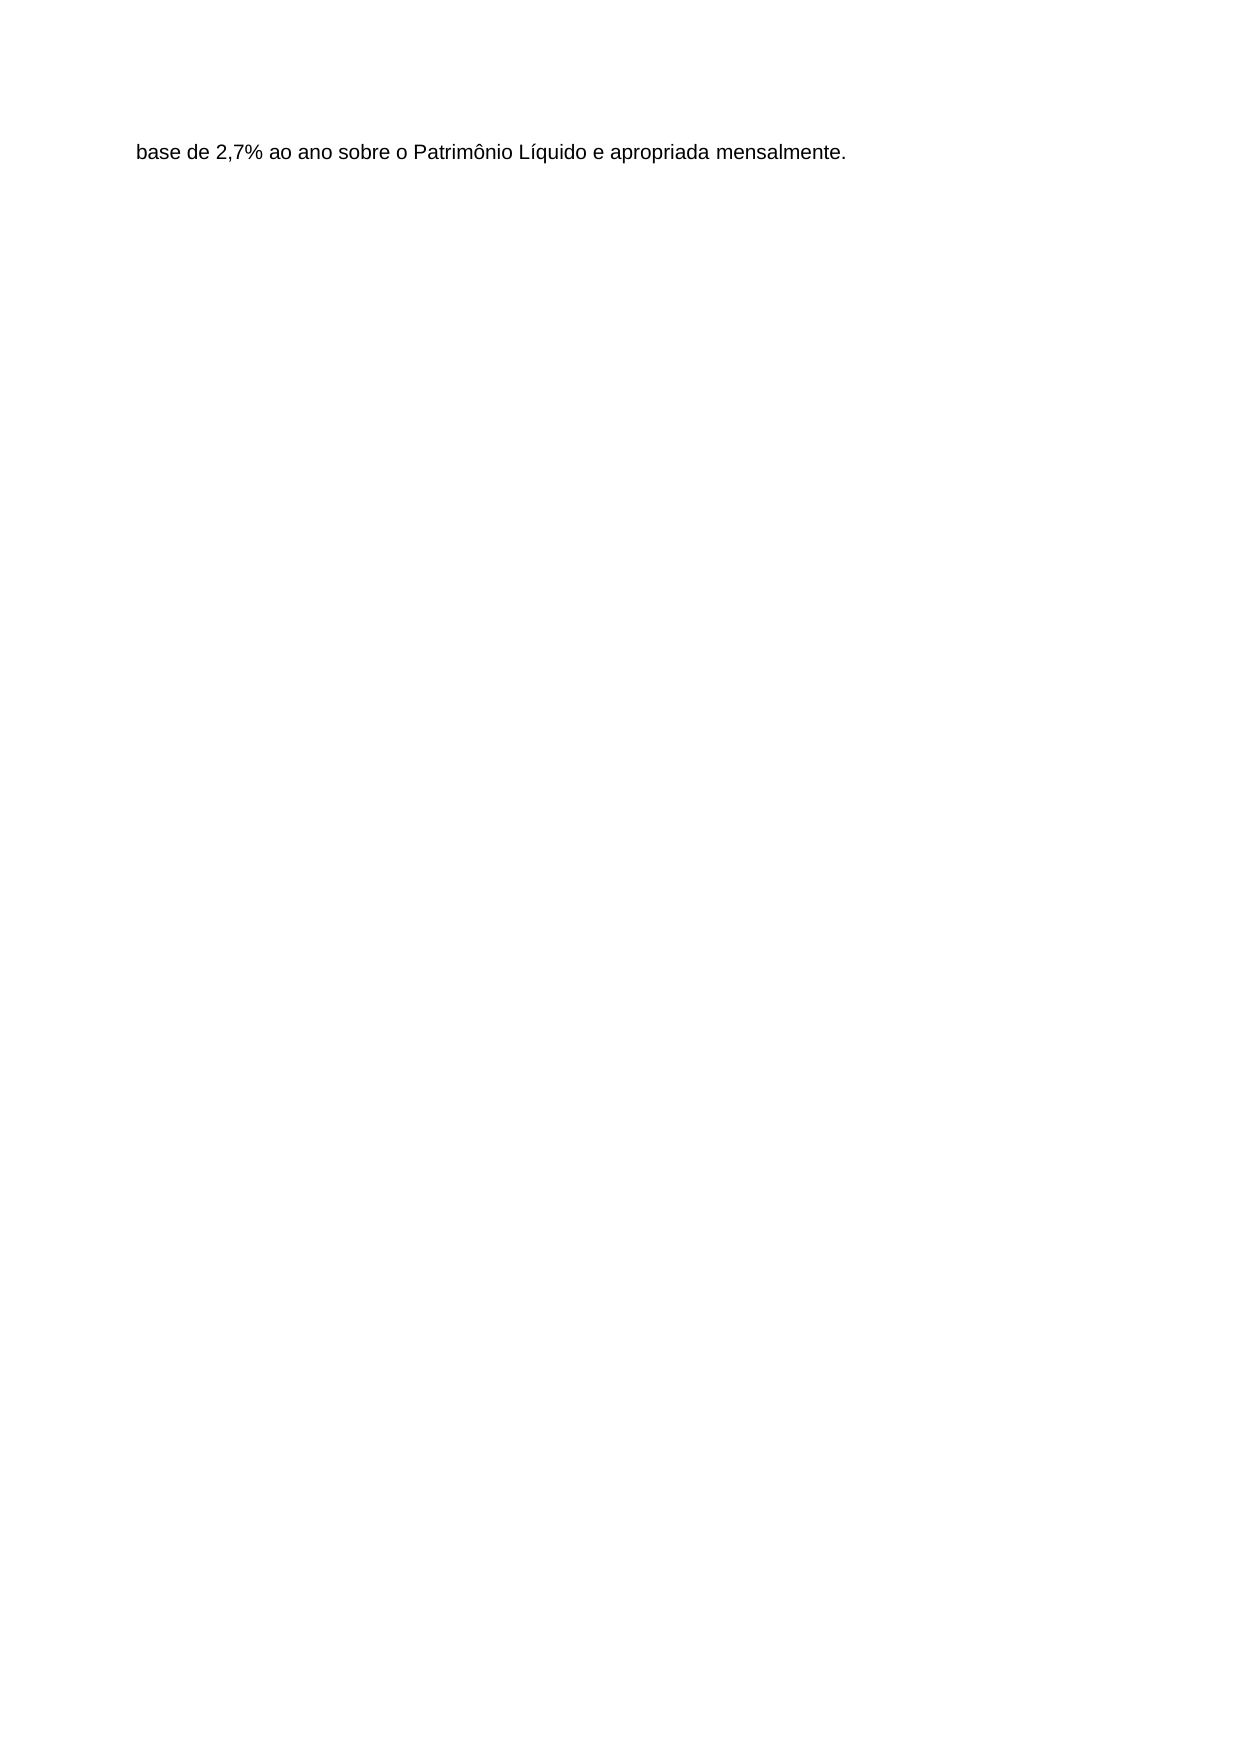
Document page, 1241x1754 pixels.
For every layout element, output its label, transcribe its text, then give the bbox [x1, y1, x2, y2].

list base de 2,7% ao ano sobre o Patrimônio Líquido e apropriada mensalmente. [106, 139, 1078, 163]
